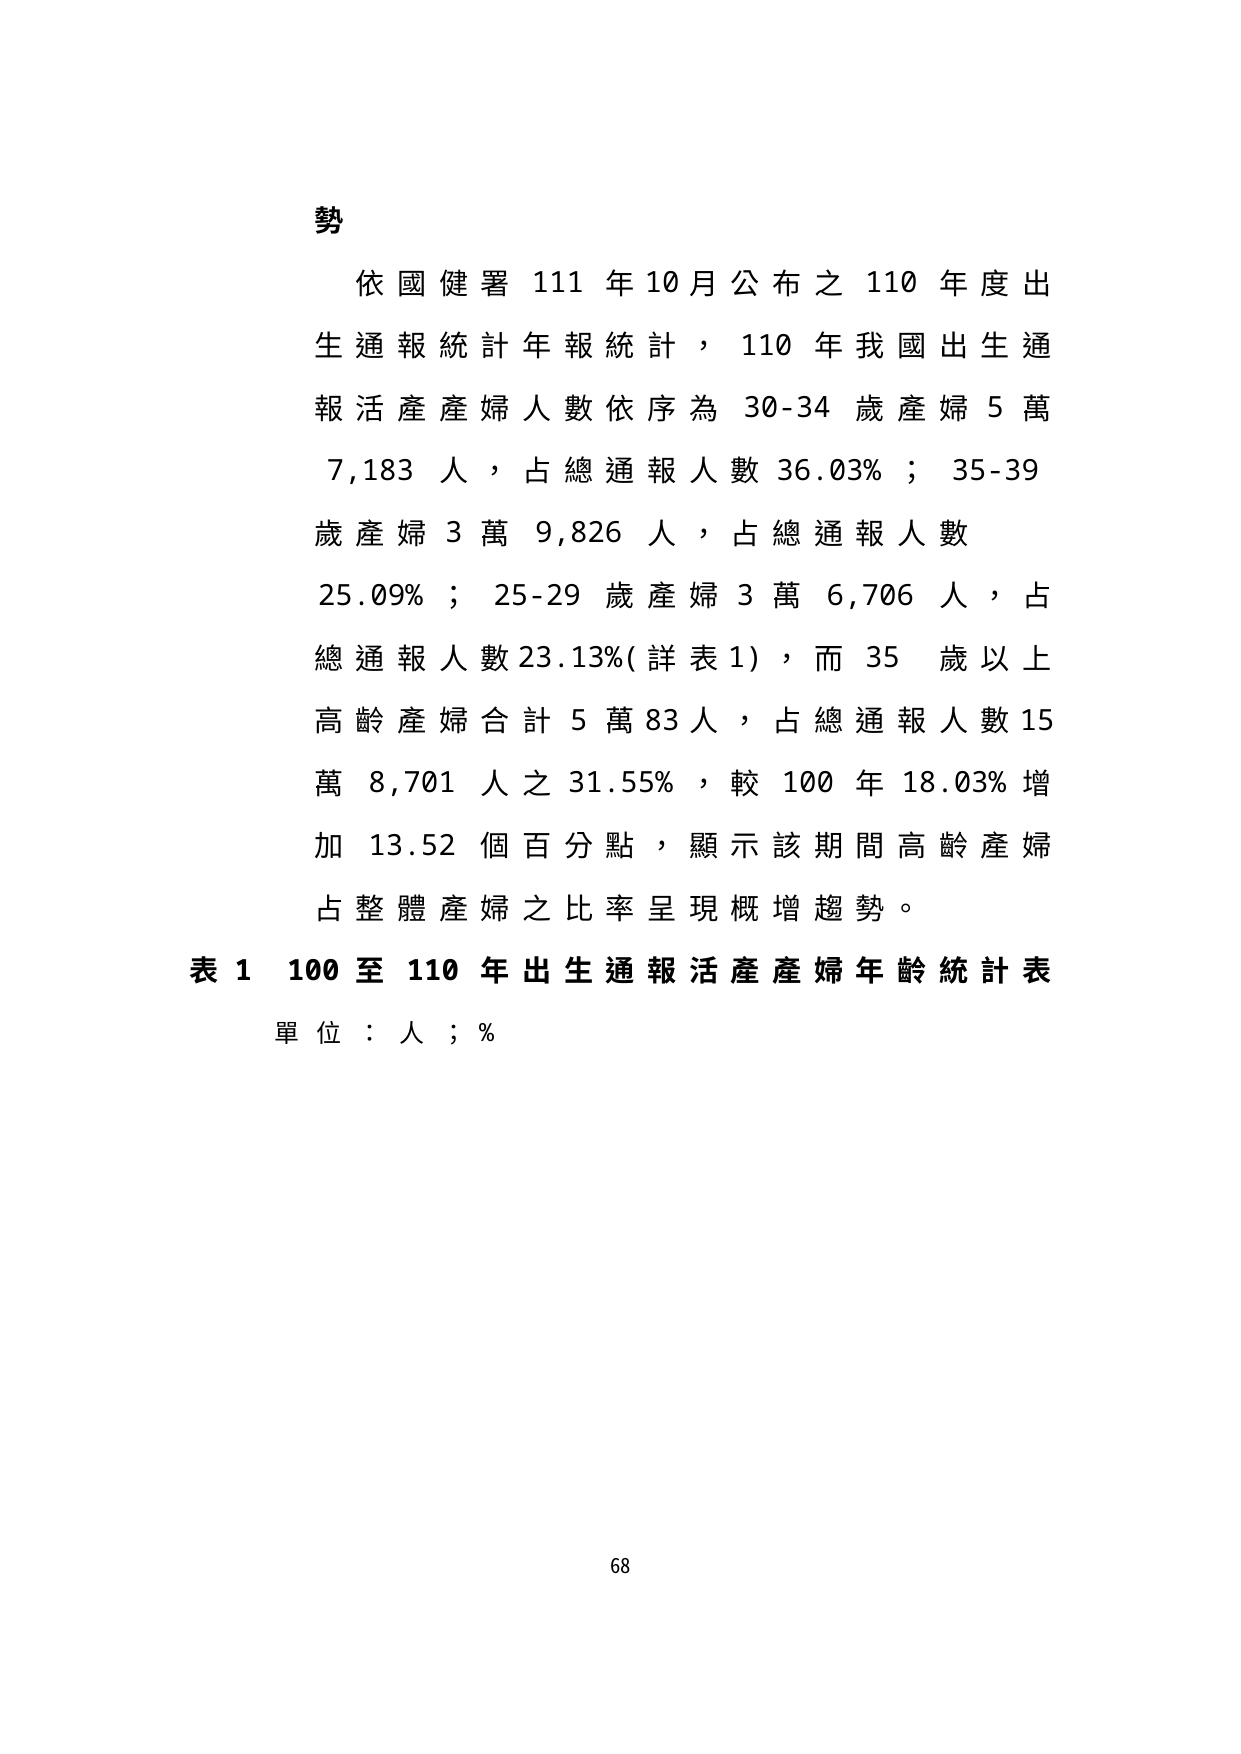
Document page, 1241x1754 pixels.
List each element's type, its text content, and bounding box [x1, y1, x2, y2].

text 表1 100至110年出生通報活產產婦年齡統計表 單位：人；% [183, 927, 1058, 1052]
text 勢 [242, 177, 1058, 240]
text 依國健署111年10月公布之110年度出生通報統計年報統計，110年我國出生通報活產產婦人數依序為30-34歲產婦5萬7,183人，占總通報人數36.03%；35-39歲產婦3萬9,826人，占總通報人數25.09%；25-29歲產婦3萬6,706人，占總通報人數23.13%(詳表1)，而35 歲以上高齡產婦合計5萬83人，占總通報人數15萬8,701人之31.55%，較100年18.03%增加13.52個百分點，顯示該期間高齡產婦占整體產婦之比率呈現概增趨勢。 [271, 240, 1058, 927]
